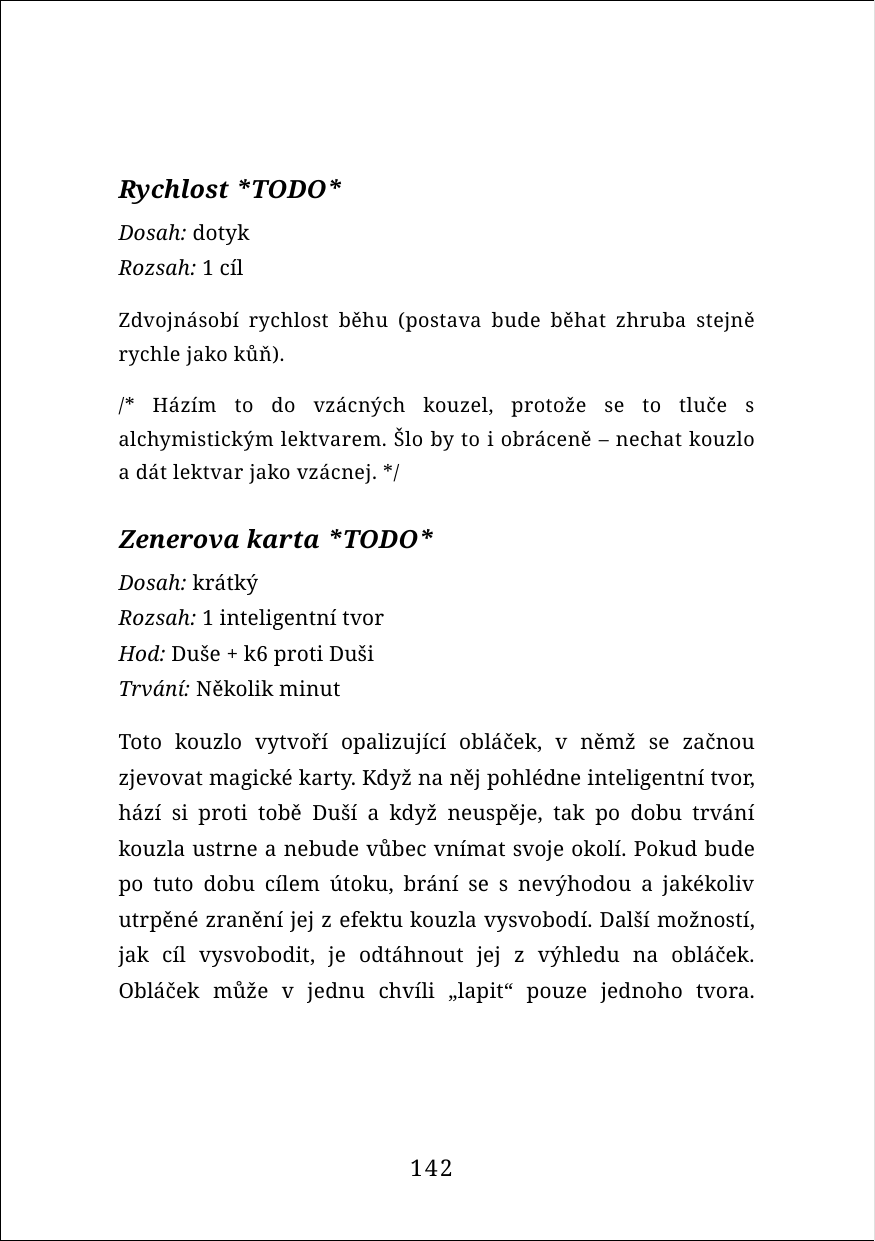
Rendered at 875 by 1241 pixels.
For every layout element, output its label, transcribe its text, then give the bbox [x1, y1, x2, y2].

subtitle Rychlost *TODO* [118, 172, 756, 206]
subtitle Zenerova karta *TODO* [118, 522, 756, 556]
text Zdvojnásobí rychlost běhu (postava bude běhat zhruba stejně rychle jako kůň). [118, 306, 756, 367]
text /* Házím to do vzácných kouzel, protože se to tluče s alchymistickým lektvarem. Šlo by to i obráceně – nechat kouzlo a dát lektvar jako vzácnej. */ [118, 391, 756, 486]
text Dosah: dotyk Rozsah: 1 cíl [118, 218, 756, 282]
text Dosah: krátký Rozsah: 1 inteligentní tvor Hod: Duše + k6 proti Duši Trvání: Několik minut [118, 568, 756, 703]
text Toto kouzlo vytvoří opalizující obláček, v němž se začnou zjevovat magické karty. Když na něj pohlédne inteligentní tvor, hází si proti tobě Duší a když neuspěje, tak po dobu trvání kouzla ustrne a nebude vůbec vnímat svoje okolí. Pokud bude po tuto dobu cílem útoku, brání se s nevýhodou a jakékoliv utrpěné zranění jej z efektu kouzla vysvobodí. Další možností, jak cíl vysvobodit, je odtáhnout jej z výhledu na obláček. Obláček může v jednu chvíli „lapit“ pouze jednoho tvora. [118, 727, 756, 1004]
